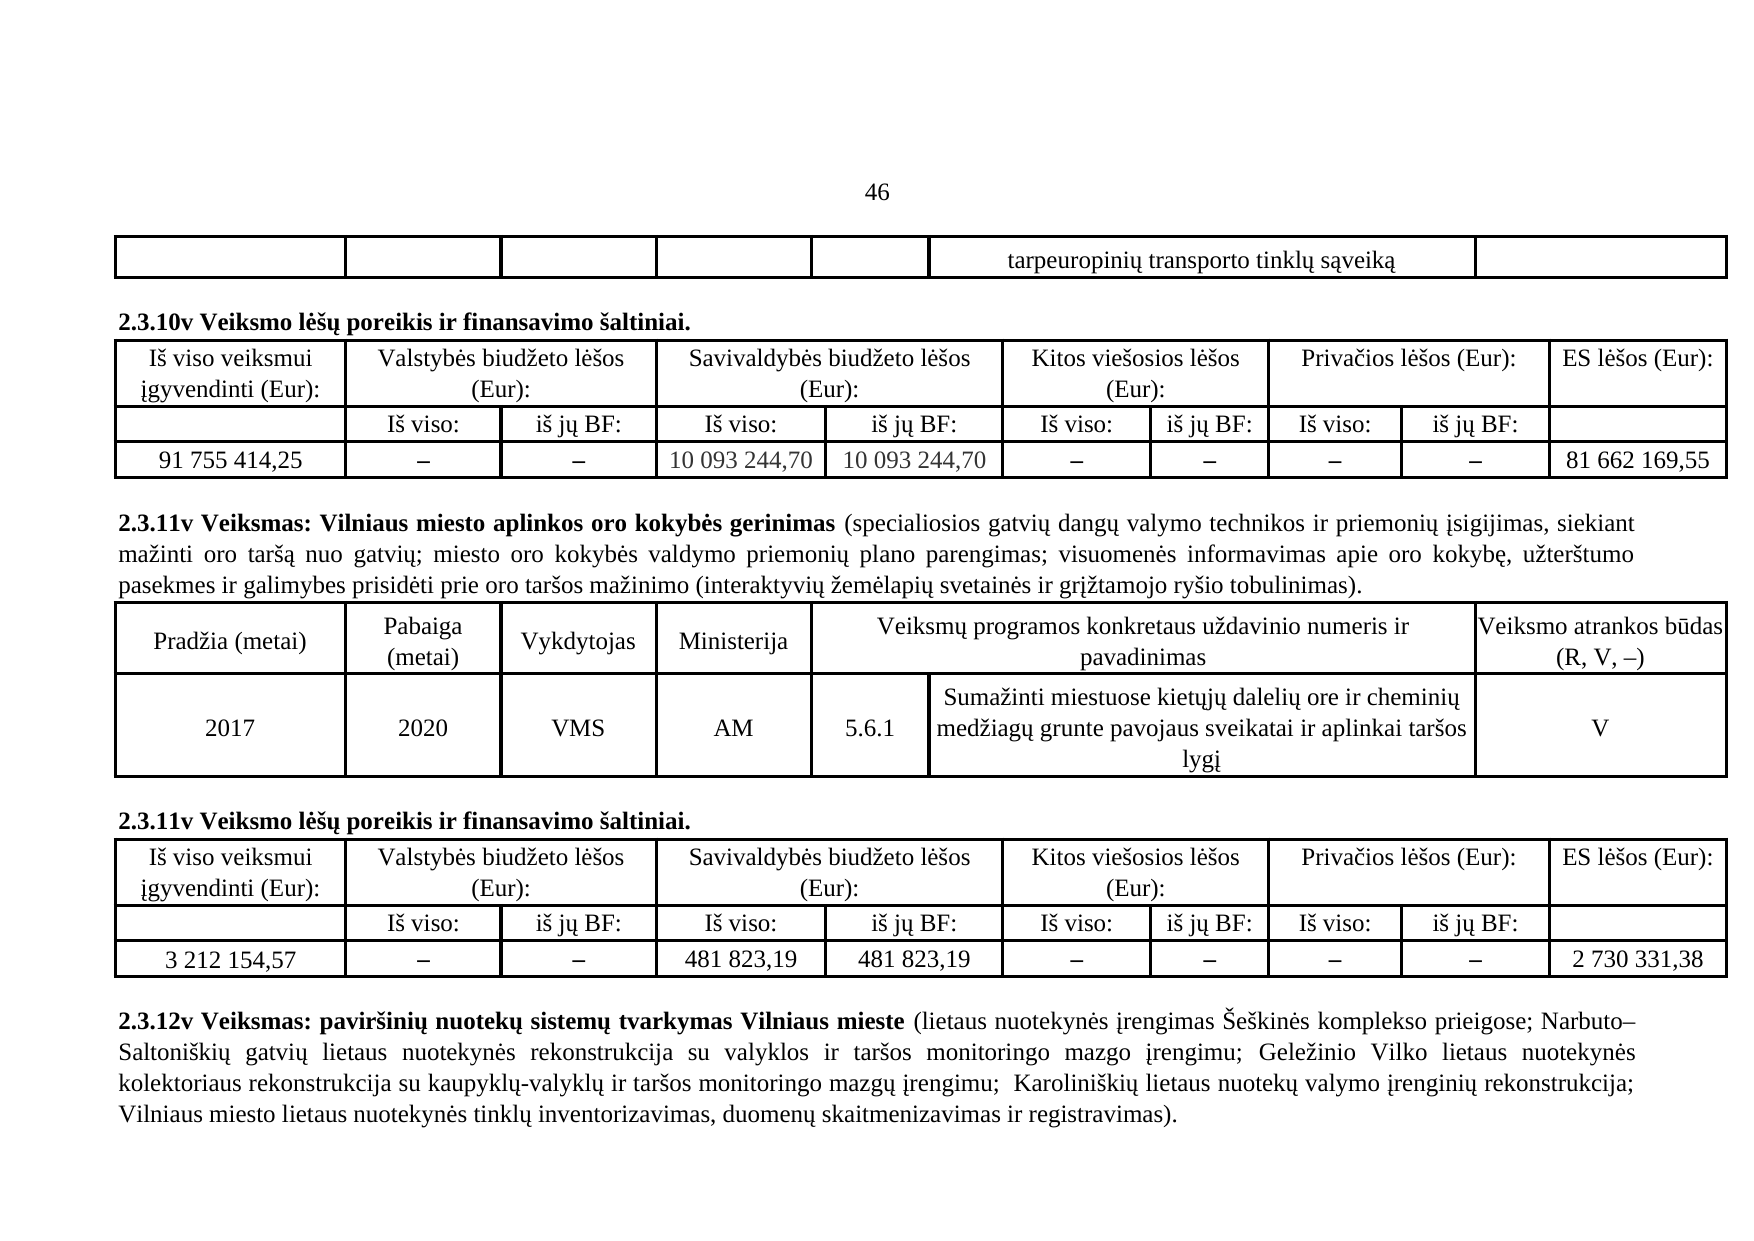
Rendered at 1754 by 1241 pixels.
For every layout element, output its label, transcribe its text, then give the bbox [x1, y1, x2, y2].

table_header Kitos viešosios lėšos (Eur): [1004, 342, 1267, 405]
table_cell [347, 238, 499, 276]
table_header Veiksmo atrankos būdas (R, V, –) [1477, 604, 1725, 672]
table_header ES lėšos (Eur): [1551, 841, 1725, 904]
table_cell [117, 408, 344, 440]
table_cell 481 823,19 [827, 942, 1001, 974]
table_cell 10 093 244,70 [827, 443, 1001, 476]
table_header Vykdytojas [503, 604, 655, 672]
table_header Savivaldybės biudžeto lėšos (Eur): [658, 342, 1001, 405]
table_header Iš viso veiksmui įgyvendinti (Eur): [117, 841, 344, 904]
table_cell 91 755 414,25 [117, 443, 344, 476]
table_cell [117, 907, 344, 939]
table_cell [658, 238, 810, 276]
text 2.3.11v Veiksmo lėšų poreikis ir finansavimo šaltiniai. [118, 806, 1636, 835]
table_header Pradžia (metai) [117, 604, 344, 672]
table_header Privačios lėšos (Eur): [1270, 841, 1548, 904]
table_cell – [503, 443, 655, 476]
table_cell 10 093 244,70 [658, 443, 824, 476]
table_cell VMS [503, 675, 655, 774]
table_cell tarpeuropinių transporto tinklų sąveiką [931, 238, 1474, 276]
table_cell 81 662 169,55 [1551, 443, 1725, 476]
table_cell [1551, 408, 1725, 440]
table_cell – [1004, 443, 1149, 476]
table_cell Iš viso: [347, 408, 499, 440]
table_header Valstybės biudžeto lėšos (Eur): [347, 342, 655, 405]
table_header Pabaiga (metai) [347, 604, 499, 672]
table_cell – [1403, 443, 1548, 476]
table_cell Iš viso: [1004, 907, 1149, 939]
table_cell iš jų BF: [1152, 408, 1267, 440]
table_cell – [503, 942, 655, 974]
table_cell 2017 [117, 675, 344, 774]
table_header Iš viso veiksmui įgyvendinti (Eur): [117, 342, 344, 405]
table_cell Iš viso: [1270, 408, 1400, 440]
table_cell – [1403, 942, 1548, 974]
table_cell iš jų BF: [827, 907, 1001, 939]
table_header ES lėšos (Eur): [1551, 342, 1725, 405]
table_header Valstybės biudžeto lėšos (Eur): [347, 841, 655, 904]
table_cell – [1270, 443, 1400, 476]
table_cell 2 730 331,38 [1551, 942, 1725, 974]
text 2.3.11v Veiksmas: Vilniaus miesto aplinkos oro kokybės gerinimas (specialiosios gatvių dangų valymo technikos ir priemonių įsigijimas, siekiant mažinti oro taršą nuo gatvių; miesto oro kokybės valdymo priemonių plano parengimas; visuomenės informavimas apie oro kokybę, užterštumo pasekmes ir galimybes prisidėti prie oro taršos mažinimo (interaktyvių žemėlapių svetainės ir grįžtamojo ryšio tobulinimas). [118, 508, 1636, 598]
table_cell Iš viso: [658, 408, 824, 440]
table_cell iš jų BF: [503, 907, 655, 939]
table_header Privačios lėšos (Eur): [1270, 342, 1548, 405]
table_cell – [1152, 443, 1267, 476]
table_cell iš jų BF: [503, 408, 655, 440]
table_cell Iš viso: [1004, 408, 1149, 440]
table_cell [117, 238, 344, 276]
table_cell – [1152, 942, 1267, 974]
table_cell Sumažinti miestuose kietųjų dalelių ore ir cheminių medžiagų grunte pavojaus sveikatai ir aplinkai taršos lygį [931, 675, 1474, 774]
table_cell Iš viso: [658, 907, 824, 939]
table_cell iš jų BF: [1403, 907, 1548, 939]
table_cell Iš viso: [347, 907, 499, 939]
table_cell – [347, 443, 499, 476]
table_cell 2020 [347, 675, 499, 774]
table_header Veiksmų programos konkretaus uždavinio numeris ir pavadinimas [813, 604, 1474, 672]
table_cell AM [658, 675, 810, 774]
table_cell [1551, 907, 1725, 939]
table_cell 5.6.1 [813, 675, 927, 774]
table_cell [503, 238, 655, 276]
table_cell [813, 238, 927, 276]
table_cell iš jų BF: [1152, 907, 1267, 939]
table_cell 481 823,19 [658, 942, 824, 974]
table_cell [1477, 238, 1725, 276]
table_cell Iš viso: [1270, 907, 1400, 939]
table_cell – [347, 942, 499, 974]
text 2.3.12v Veiksmas: paviršinių nuotekų sistemų tvarkymas Vilniaus mieste (lietaus nuotekynės įrengimas Šeškinės komplekso prieigose; Narbuto–Saltoniškių gatvių lietaus nuotekynės rekonstrukcija su valyklos ir taršos monitoringo mazgo įrengimu; Geležinio Vilko lietaus nuotekynės kolektoriaus rekonstrukcija su kaupyklų-valyklų ir taršos monitoringo mazgų įrengimu; Karoliniškių lietaus nuotekų valymo įrenginių rekonstrukcija; Vilniaus miesto lietaus nuotekynės tinklų inventorizavimas, duomenų skaitmenizavimas ir registravimas). [118, 1006, 1636, 1128]
table_header Ministerija [658, 604, 810, 672]
table_cell – [1270, 942, 1400, 974]
table_cell – [1004, 942, 1149, 974]
table_cell iš jų BF: [827, 408, 1001, 440]
table_header Kitos viešosios lėšos (Eur): [1004, 841, 1267, 904]
table_header Savivaldybės biudžeto lėšos (Eur): [658, 841, 1001, 904]
text 2.3.10v Veiksmo lėšų poreikis ir finansavimo šaltiniai. [118, 307, 1636, 336]
table_cell iš jų BF: [1403, 408, 1548, 440]
table_cell V [1477, 675, 1725, 774]
table_cell 3 212 154,57 [117, 942, 344, 974]
